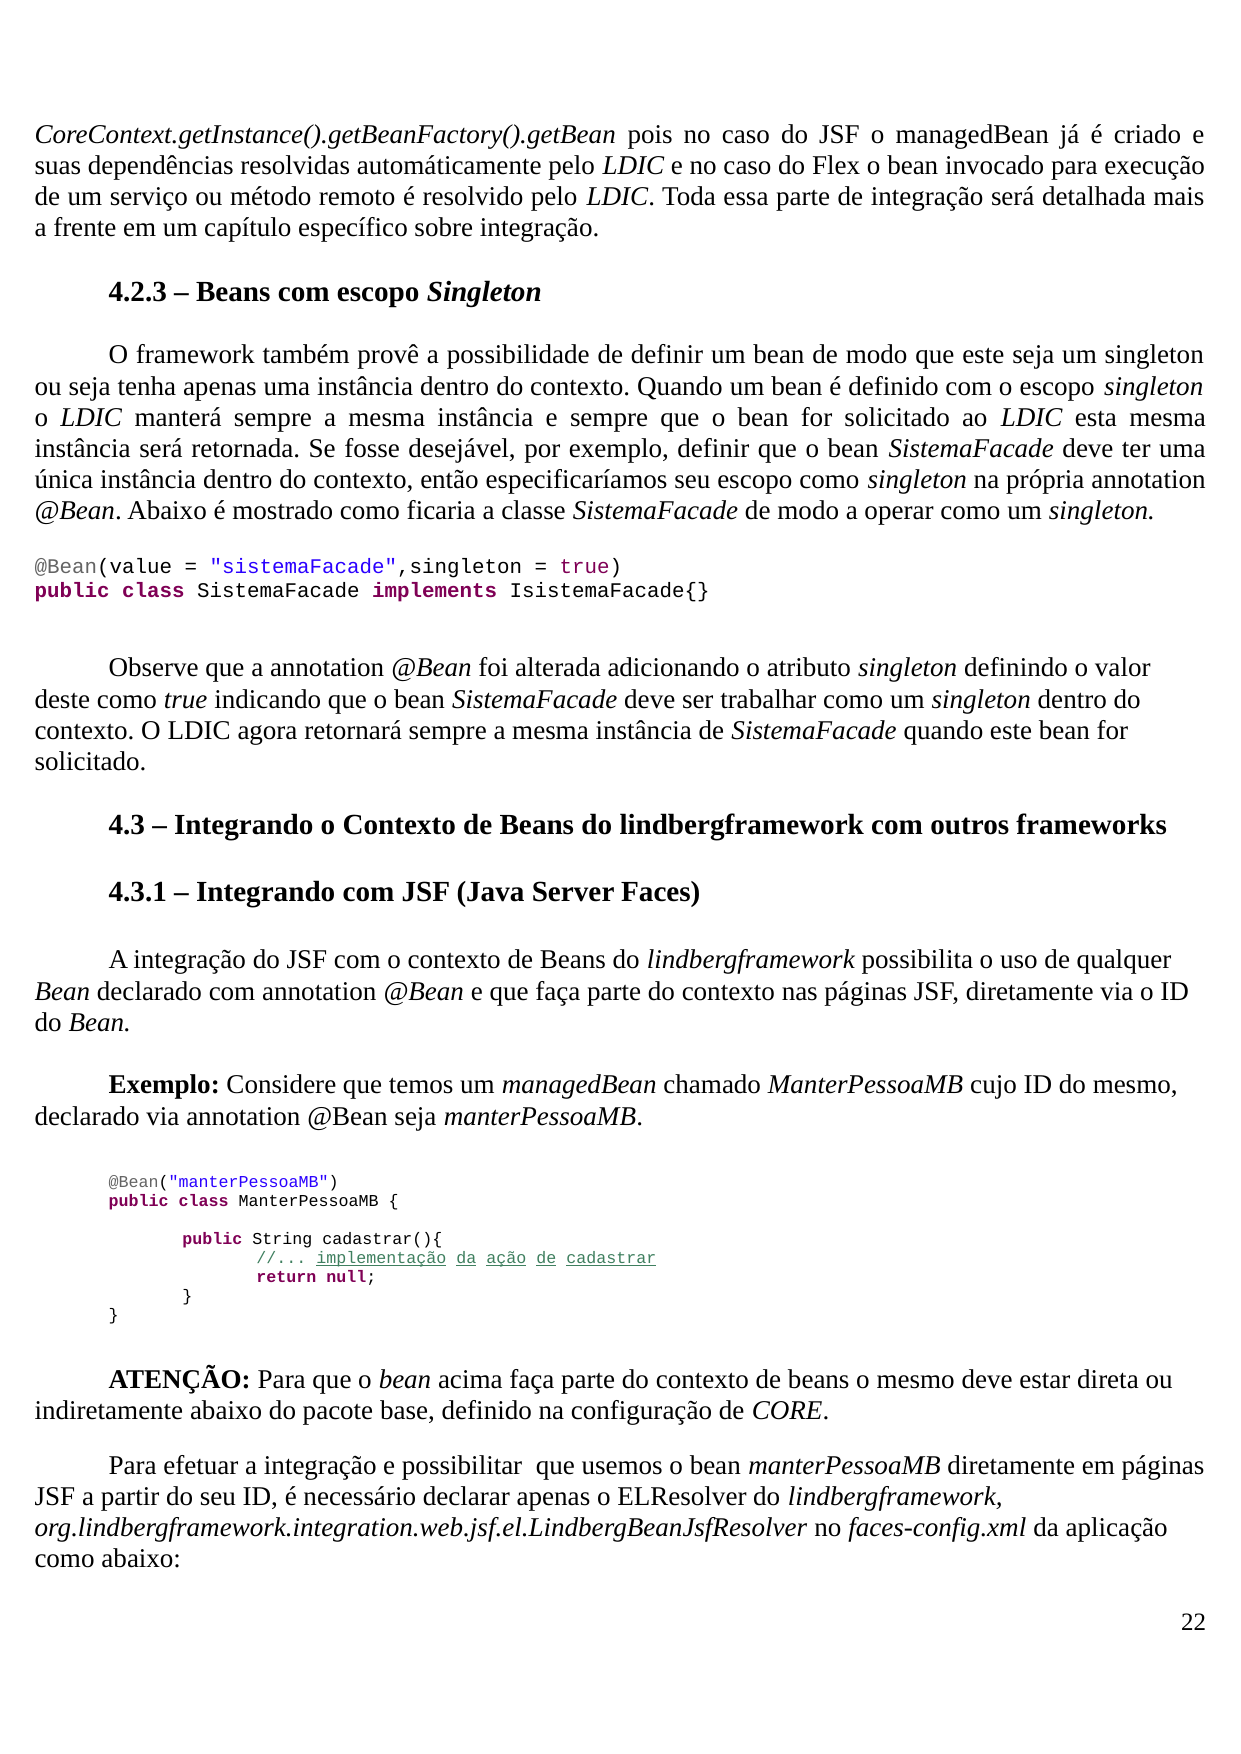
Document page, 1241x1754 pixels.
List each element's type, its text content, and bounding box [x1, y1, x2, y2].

text public String cadastrar(){ [34, 1231, 1206, 1249]
text A integração do JSF com o contexto de Beans do lindbergframework possibilita o uso de qualquer Bean declarado com annotation @Bean e que faça parte do contexto nas páginas JSF, diretamente via o ID do Bean. [34, 941, 1206, 1037]
text 4.3 – Integrando o Contexto de Beans do lindbergframework com outros frameworks [34, 807, 1206, 841]
text 4.3.1 – Integrando com JSF (Java Server Faces) [34, 874, 1206, 908]
text return null; [34, 1268, 1206, 1287]
text Para efetuar a integração e possibilitar que usemos o bean manterPessoaMB diretamente em páginas JSF a partir do seu ID, é necessário declarar apenas o ELResolver do lindbergframework, org.lindbergframework.integration.web.jsf.el.LindbergBeanJsfResolver no faces-config.xml da aplicação como abaixo: [34, 1449, 1206, 1574]
text @Bean("manterPessoaMB") [34, 1162, 1206, 1193]
text public class ManterPessoaMB { [34, 1193, 1206, 1212]
text O framework também provê a possibilidade de definir um bean de modo que este seja um singleton ou seja tenha apenas uma instância dentro do contexto. Quando um bean é definido com o escopo singleton o LDIC manterá sempre a mesma instância e sempre que o bean for solicitado ao LDIC esta mesma instância será retornada. Se fosse desejável, por exemplo, definir que o bean SistemaFacade deve ter uma única instância dentro do contexto, então especificaríamos seu escopo como singleton na própria annotation @Bean. Abaixo é mostrado como ficaria a classe SistemaFacade de modo a operar como um singleton. [34, 338, 1206, 525]
text ATENÇÃO: Para que o bean acima faça parte do contexto de beans o mesmo deve estar direta ou indiretamente abaixo do pacote base, definido na configuração de CORE. [34, 1363, 1206, 1425]
text Observe que a annotation @Bean foi alterada adicionando o atributo singleton definindo o valor deste como true indicando que o bean SistemaFacade deve ser trabalhar como um singleton dentro do contexto. O LDIC agora retornará sempre a mesma instância de SistemaFacade quando este bean for solicitado. [34, 651, 1206, 776]
text //... implementação da ação de cadastrar [34, 1249, 1206, 1268]
text } [34, 1287, 1206, 1306]
text 4.2.3 – Beans com escopo Singleton [34, 274, 1206, 307]
text @Bean(value = "sistemaFacade",singleton = true) [34, 557, 1206, 580]
text Exemplo: Considere que temos um managedBean chamado ManterPessoaMB cujo ID do mesmo, declarado via annotation @Bean seja manterPessoaMB. [34, 1068, 1206, 1131]
text CoreContext.getInstance().getBeanFactory().getBean pois no caso do JSF o managedBean já é criado e suas dependências resolvidas automáticamente pelo LDIC e no caso do Flex o bean invocado para execução de um serviço ou método remoto é resolvido pelo LDIC. Toda essa parte de integração será detalhada mais a frente em um capítulo específico sobre integração. [34, 118, 1206, 243]
text } [34, 1306, 1206, 1325]
text public class SistemaFacade implements IsistemaFacade{} [34, 580, 1206, 604]
